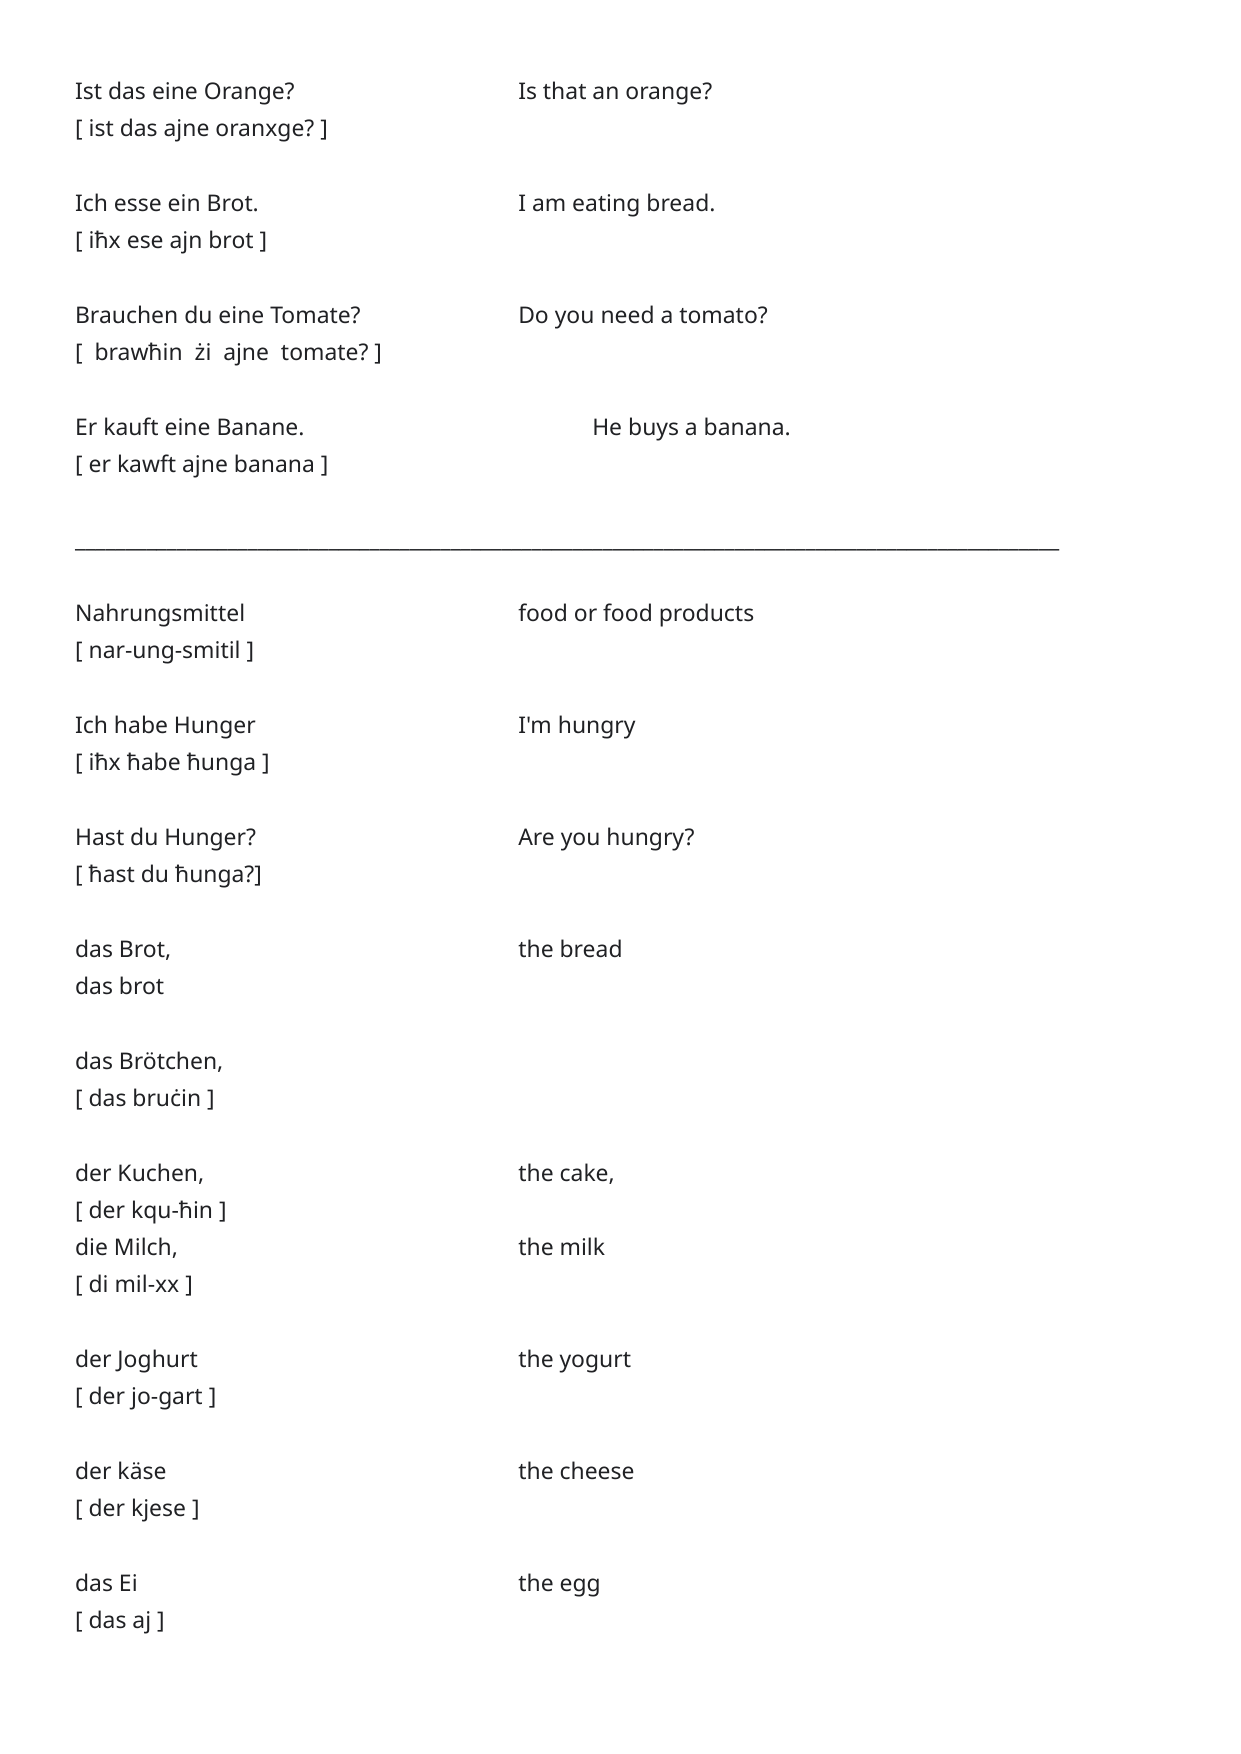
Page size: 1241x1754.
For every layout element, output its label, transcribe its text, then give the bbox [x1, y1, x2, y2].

text Nahrungsmittel food or food products [75, 597, 1165, 628]
text Brauchen du eine Tomate? Do you need a tomato? [75, 299, 1165, 330]
text [ brawħin żi ajne tomate? ] [75, 336, 1165, 367]
text das Ei the egg [75, 1567, 1165, 1598]
text das Brötchen, [75, 1044, 1165, 1076]
text [ ist das ajne oranxge? ] [75, 112, 1165, 143]
text die Milch, the milk [75, 1231, 1165, 1262]
text das brot [75, 970, 1165, 1001]
text Ich habe Hunger I'm hungry [75, 709, 1165, 740]
text [ der kqu-ħin ] [75, 1194, 1165, 1225]
text [ iħx ħabe ħunga ] [75, 746, 1165, 777]
text [ der kjese ] [75, 1492, 1165, 1523]
text [ das aj ] [75, 1604, 1165, 1635]
text [ er kawft ajne banana ] [75, 448, 1165, 479]
text _________________________________________________________________________________________________ [75, 522, 1165, 554]
text Ich esse ein Brot. I am eating bread. [75, 187, 1165, 218]
text der Joghurt the yogurt [75, 1343, 1165, 1374]
text der Kuchen, the cake, [75, 1156, 1165, 1188]
text der käse the cheese [75, 1455, 1165, 1486]
text [ nar-ung-smitil ] [75, 634, 1165, 666]
text das Brot, the bread [75, 933, 1165, 964]
text Er kauft eine Banane. He buys a banana. [75, 411, 1165, 442]
text [ di mil-xx ] [75, 1268, 1165, 1299]
text [ iħx ese ajn brot ] [75, 224, 1165, 255]
text [ der jo-gart ] [75, 1380, 1165, 1411]
text [ ħast du ħunga?] [75, 858, 1165, 889]
text Hast du Hunger? Are you hungry? [75, 821, 1165, 852]
text Ist das eine Orange? Is that an orange? [75, 75, 1165, 106]
text [ das bruċin ] [75, 1082, 1165, 1113]
